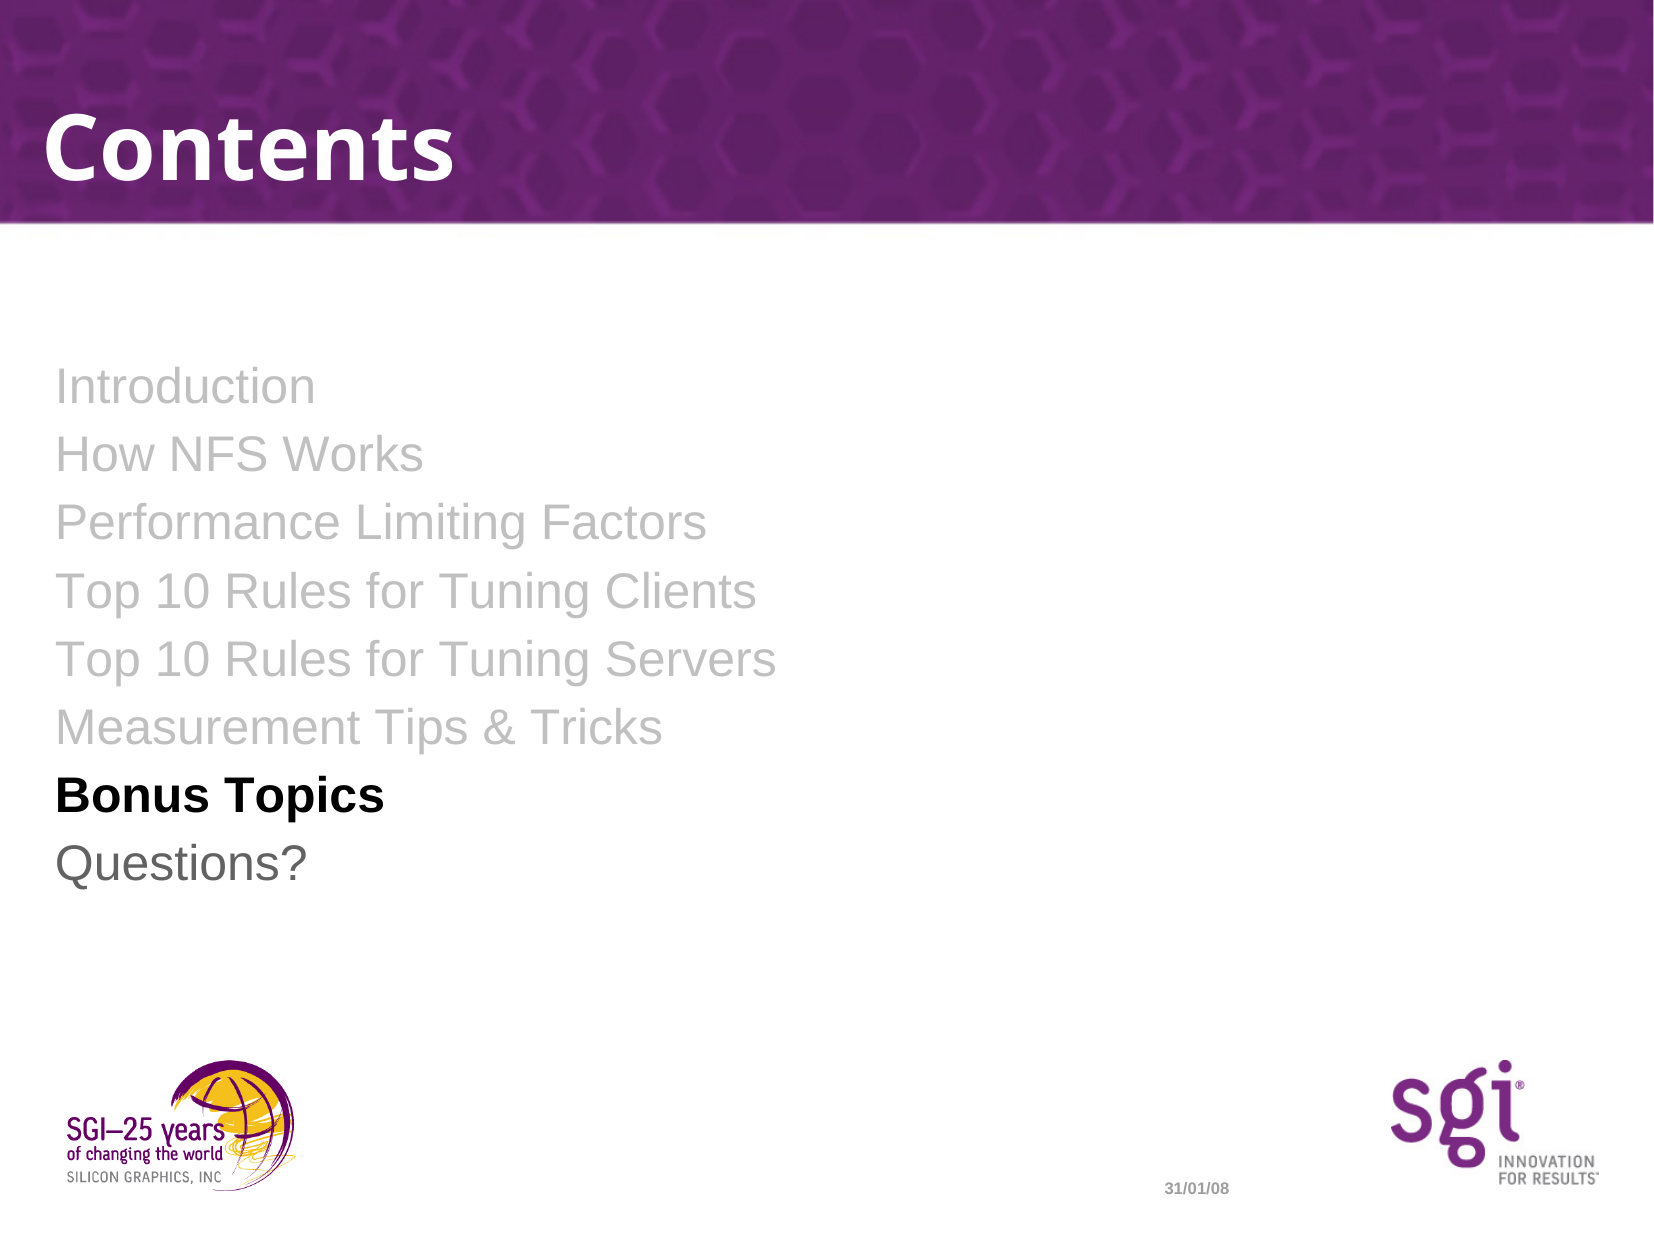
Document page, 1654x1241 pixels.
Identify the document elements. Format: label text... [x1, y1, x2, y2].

picture [0, 0, 1654, 1194]
list Introduction How NFS Works Performance Limiting Factors Top 10 Rules for Tuning Clients Top 10 Rules for Tuning Servers Measurement Tips & Tricks Bonus Topics Questions? [55, 358, 1461, 945]
title Contents [41, 48, 1447, 241]
